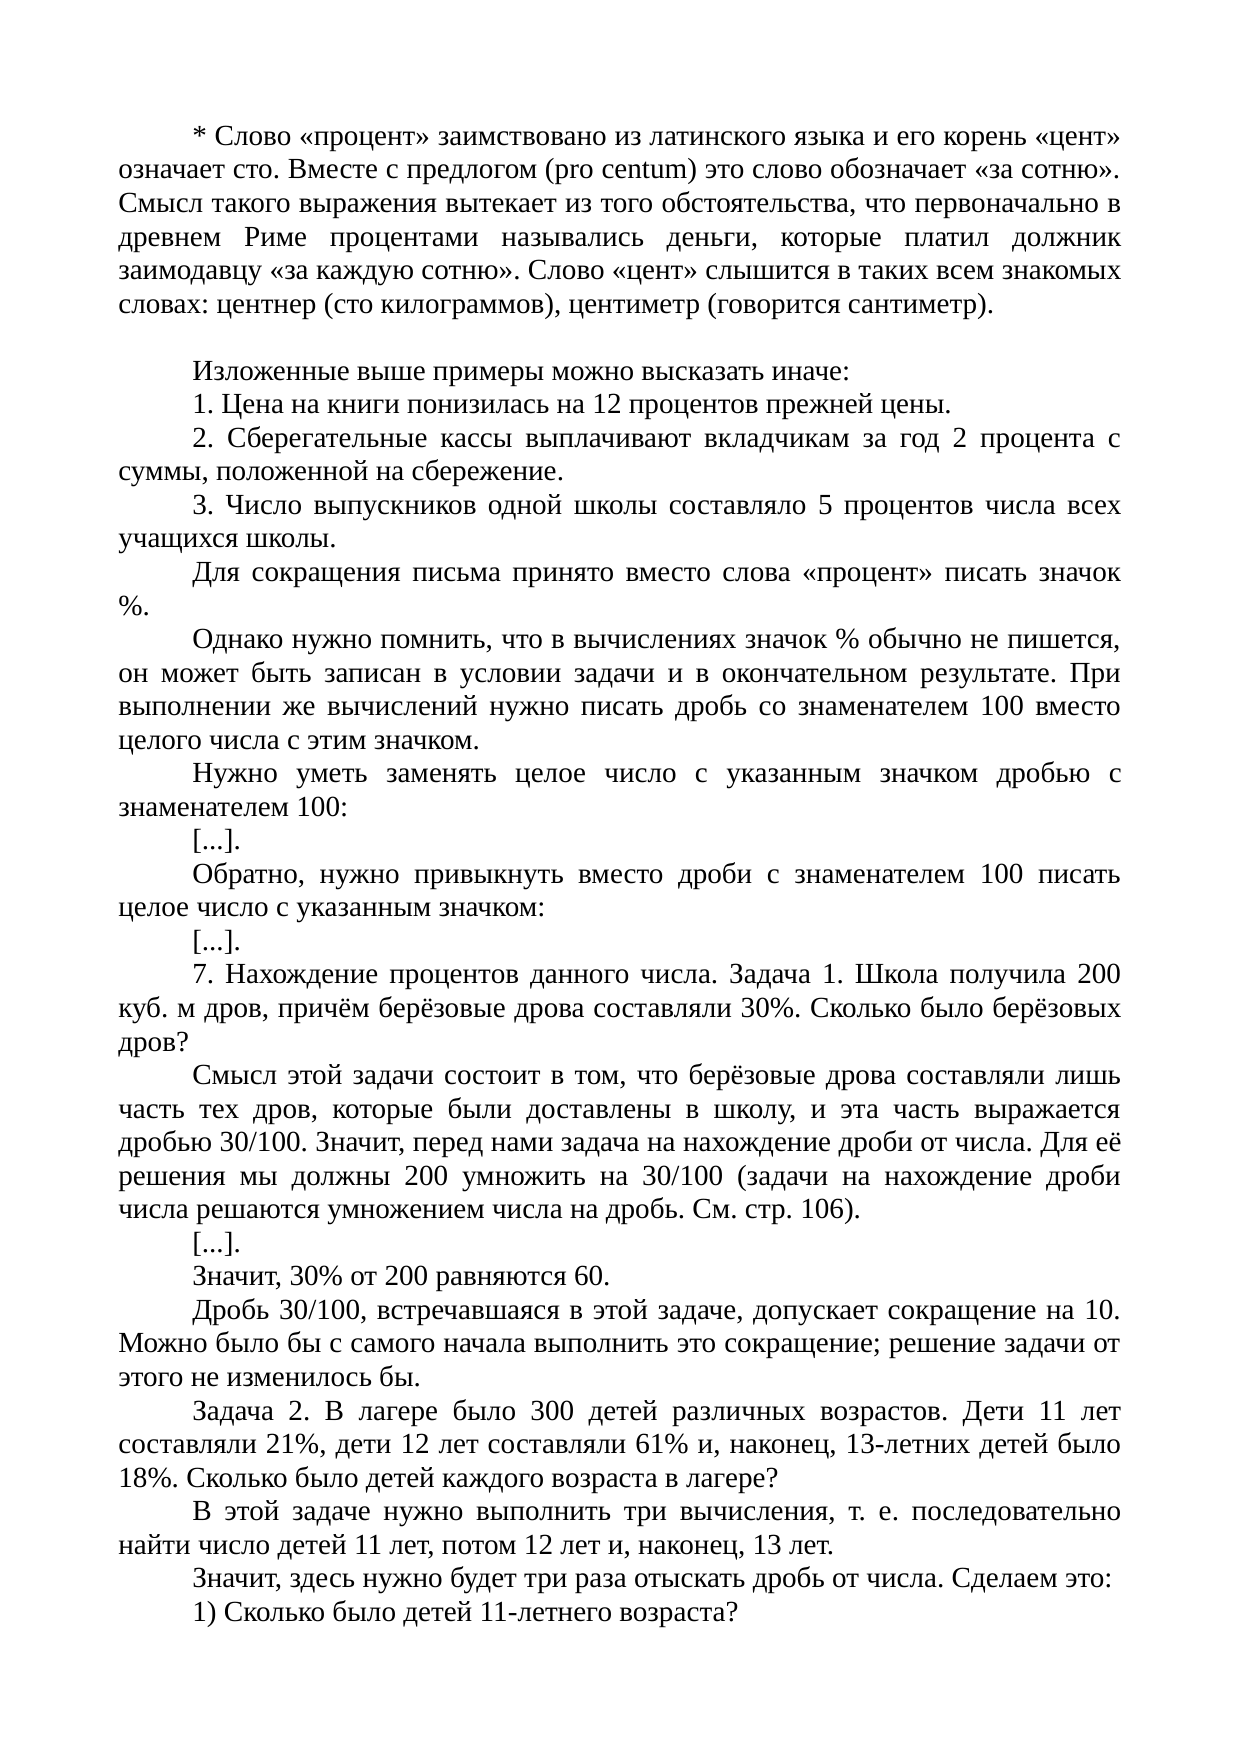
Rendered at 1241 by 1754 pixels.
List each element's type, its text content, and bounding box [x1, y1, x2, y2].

text Однако нужно помнить, что в вычислениях значок % обычно не пишется, он может быть записан в условии задачи и в окончательном результате. При выполнении же вычислений нужно писать дробь со знаменателем 100 вместо целого числа с этим значком. [118, 621, 1122, 755]
text Смысл этой задачи состоит в том, что берёзовые дрова составляли лишь часть тех дров, которые были доставлены в школу, и эта часть выражается дробью 30/100. Значит, перед нами задача на нахождение дроби от числа. Для её решения мы должны 200 умножить на 30/100 (задачи на нахождение дроби числа решаются умножением числа на дробь. См. стр. 106). [118, 1057, 1122, 1225]
text 1) Сколько было детей 11-летнего возраста? [118, 1594, 1122, 1627]
text Значит, здесь нужно будет три раза отыскать дробь от числа. Сделаем это: [118, 1560, 1122, 1594]
text 2. Сберегательные кассы выплачивают вкладчикам за год 2 процента с суммы, положенной на сбережение. [118, 420, 1122, 487]
text Обратно, нужно привыкнуть вместо дроби с знаменателем 100 писать целое число с указанным значком: [118, 856, 1122, 923]
text 7. Нахождение процентов данного числа. Задача 1. Школа получила 200 куб. м дров, причём берёзовые дрова составляли 30%. Сколько было берёзовых дров? [118, 957, 1122, 1057]
text * Слово «процент» заимствовано из латинского языка и его корень «цент» означает сто. Вместе с предлогом (pro centum) это слово обозначает «за сотню». Смысл такого выражения вытекает из того обстоятельства, что первоначально в древнем Риме процентами назывались деньги, которые платил должник заимодавцу «за каждую сотню». Слово «цент» слышится в таких всем знакомых словах: центнер (сто килограммов), центиметр (говорится сантиметр). [118, 118, 1122, 319]
text [...]. [118, 1225, 1122, 1258]
text Нужно уметь заменять целое число с указанным значком дробью с знаменателем 100: [118, 755, 1122, 822]
text Для сокращения письма принято вместо слова «процент» писать значок %. [118, 554, 1122, 621]
text Дробь 30/100, встречавшаяся в этой задаче, допускает сокращение на 10. Можно было бы с самого начала выполнить это сокращение; решение задачи от этого не изменилось бы. [118, 1292, 1122, 1393]
text Значит, 30% от 200 равняются 60. [118, 1258, 1122, 1292]
text [...]. [118, 822, 1122, 856]
text В этой задаче нужно выполнить три вычисления, т. е. последовательно найти число детей 11 лет, потом 12 лет и, наконец, 13 лет. [118, 1493, 1122, 1560]
text [...]. [118, 923, 1122, 957]
text 3. Число выпускников одной школы составляло 5 процентов числа всех учащихся школы. [118, 487, 1122, 554]
text 1. Цена на книги понизилась на 12 процентов прежней цены. [118, 386, 1122, 420]
text Задача 2. В лагере было 300 детей различных возрастов. Дети 11 лет составляли 21%, дети 12 лет составляли 61% и, наконец, 13-летних детей было 18%. Сколько было детей каждого возраста в лагере? [118, 1393, 1122, 1493]
text Изложенные выше примеры можно высказать иначе: [118, 353, 1122, 386]
